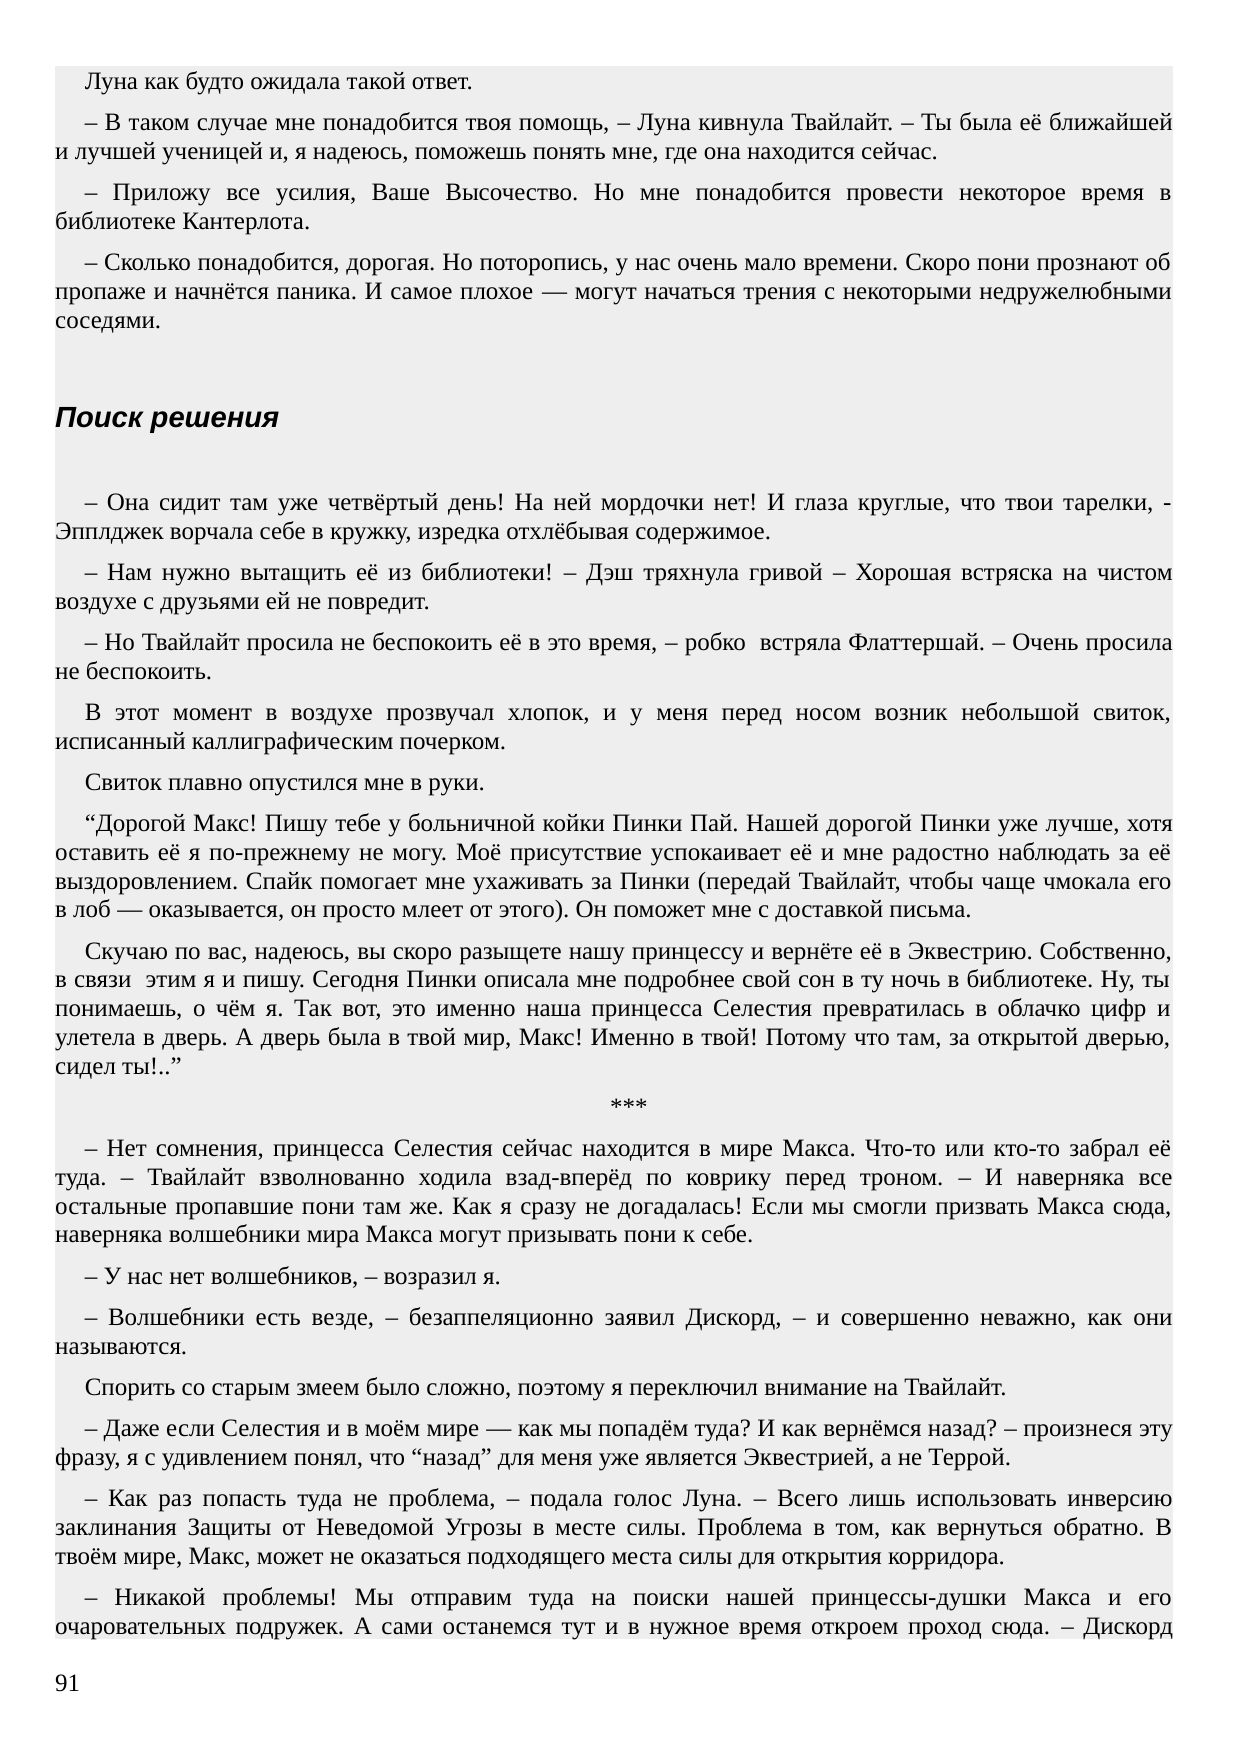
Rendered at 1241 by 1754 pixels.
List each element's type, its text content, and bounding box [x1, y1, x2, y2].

text – Нет сомнения, принцесса Селестия сейчас находится в мире Макса. Что-то или кто-то забрал её туда. – Твайлайт взволнованно ходила взад-вперёд по коврику перед троном. – И наверняка все остальные пропавшие пони там же. Как я сразу не догадалась! Если мы смогли призвать Макса сюда, наверняка волшебники мира Макса могут призывать пони к себе. [55, 1133, 1173, 1248]
text – В таком случае мне понадобится твоя помощь, – Луна кивнула Твайлайт. – Ты была её ближайшей и лучшей ученицей и, я надеюсь, поможешь понять мне, где она находится сейчас. [55, 107, 1173, 165]
text – У нас нет волшебников, – возразил я. [55, 1261, 1173, 1289]
text – Она сидит там уже четвёртый день! На ней мордочки нет! И глаза круглые, что твои тарелки, - Эпплджек ворчала себе в кружку, изредка отхлёбывая содержимое. [55, 487, 1173, 544]
text – Волшебники есть везде, – безаппеляционно заявил Дискорд, – и совершенно неважно, как они называются. [55, 1302, 1173, 1359]
text Луна как будто ожидала такой ответ. [55, 66, 1173, 95]
text – Но Твайлайт просила не беспокоить её в это время, – робко встряла Флаттершай. – Очень просила не беспокоить. [55, 627, 1173, 684]
text В этот момент в воздухе прозвучал хлопок, и у меня перед носом возник небольшой свиток, исписанный каллиграфическим почерком. [55, 697, 1173, 754]
text – Как раз попасть туда не проблема, – подала голос Луна. – Всего лишь использовать инверсию заклинания Защиты от Неведомой Угрозы в месте силы. Проблема в том, как вернуться обратно. В твоём мире, Макс, может не оказаться подходящего места силы для открытия корридора. [55, 1483, 1173, 1569]
text – Никакой проблемы! Мы отправим туда на поиски нашей принцессы-душки Макса и его очаровательных подружек. А сами останемся тут и в нужное время откроем проход сюда. – Дискорд [55, 1582, 1173, 1639]
text Спорить со старым змеем было сложно, поэтому я переключил внимание на Твайлайт. [55, 1372, 1173, 1401]
text “Дорогой Макс! Пишу тебе у больничной койки Пинки Пай. Нашей дорогой Пинки уже лучше, хотя оставить её я по-прежнему не могу. Моё присутствие успокаивает её и мне радостно наблюдать за её выздоровлением. Спайк помогает мне ухаживать за Пинки (передай Твайлайт, чтобы чаще чмокала его в лоб — оказывается, он просто млеет от этого). Он поможет мне с доставкой письма. [55, 808, 1173, 923]
text *** [55, 1092, 1173, 1121]
subtitle Поиск решения [55, 400, 1173, 433]
text – Нам нужно вытащить её из библиотеки! – Дэш тряхнула гривой – Хорошая встряска на чистом воздухе с друзьями ей не повредит. [55, 557, 1173, 614]
text – Даже если Селестия и в моём мире — как мы попадём туда? И как вернёмся назад? – произнеся эту фразу, я с удивлением понял, что “назад” для меня уже является Эквестрией, а не Террой. [55, 1413, 1173, 1471]
text – Приложу все усилия, Ваше Высочество. Но мне понадобится провести некоторое время в библиотеке Кантерлота. [55, 177, 1173, 235]
text Скучаю по вас, надеюсь, вы скоро разыщете нашу принцессу и вернёте её в Эквестрию. Собственно, в связи этим я и пишу. Сегодня Пинки описала мне подробнее свой сон в ту ночь в библиотеке. Ну, ты понимаешь, о чём я. Так вот, это именно наша принцесса Селестия превратилась в облачко цифр и улетела в дверь. А дверь была в твой мир, Макс! Именно в твой! Потому что там, за открытой дверью, сидел ты!..” [55, 936, 1173, 1079]
text Свиток плавно опустился мне в руки. [55, 767, 1173, 796]
text – Сколько понадобится, дорогая. Но поторопись, у нас очень мало времени. Скоро пони прознают об пропаже и начнётся паника. И самое плохое — могут начаться трения с некоторыми недружелюбными соседями. [55, 247, 1173, 333]
